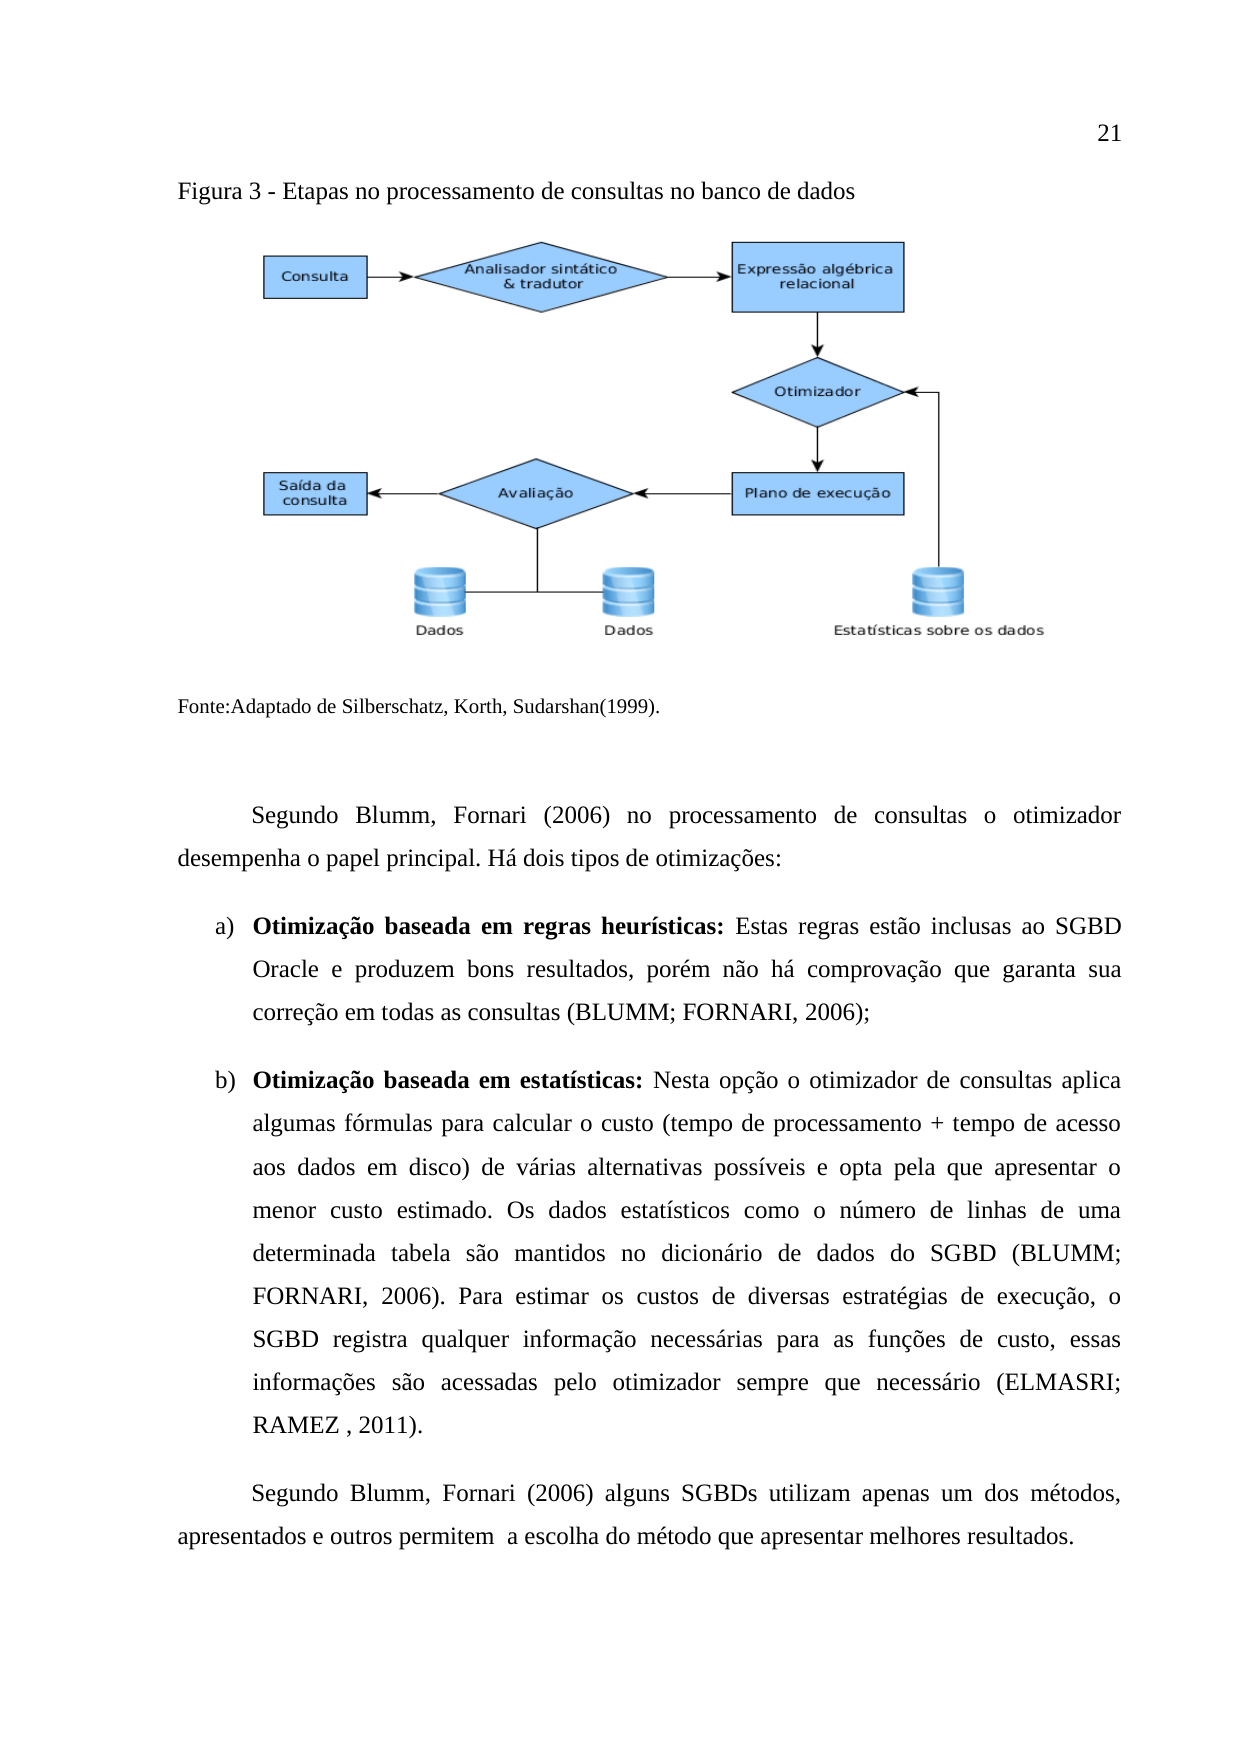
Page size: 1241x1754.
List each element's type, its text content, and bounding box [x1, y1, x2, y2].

list Otimização baseada em estatísticas: Nesta opção o otimizador de consultas aplica algumas fórmulas para calcular o custo (tempo de processamento + tempo de acesso aos dados em disco) de várias alternativas possíveis e opta pela que apresentar o menor custo estimado. Os dados estatísticos como o número de linhas de uma determinada tabela são mantidos no dicionário de dados do SGBD (BLUMM; FORNARI, 2006). Para estimar os custos de diversas estratégias de execução, o SGBD registra qualquer informação necessárias para as funções de custo, essas informações são acessadas pelo otimizador sempre que necessário (ELMASRI; RAMEZ , 2011). [215, 1065, 1122, 1439]
text Segundo Blumm, Fornari (2006) no processamento de consultas o otimizador desempenha o papel principal. Há dois tipos de otimizações: [177, 800, 1122, 872]
text Fonte:Adaptado de Silberschatz, Korth, Sudarshan(1999). [177, 694, 1122, 718]
list Otimização baseada em regras heurísticas: Estas regras estão inclusas ao SGBD Oracle e produzem bons resultados, porém não há comprovação que garanta sua correção em todas as consultas (BLUMM; FORNARI, 2006); [215, 911, 1122, 1026]
text Figura 3 - Etapas no processamento de consultas no banco de dados [177, 176, 1122, 334]
text Segundo Blumm, Fornari (2006) alguns SGBDs utilizam apenas um dos métodos, apresentados e outros permitem a escolha do método que apresentar melhores resultados. [177, 1478, 1122, 1550]
picture [244, 226, 1066, 656]
